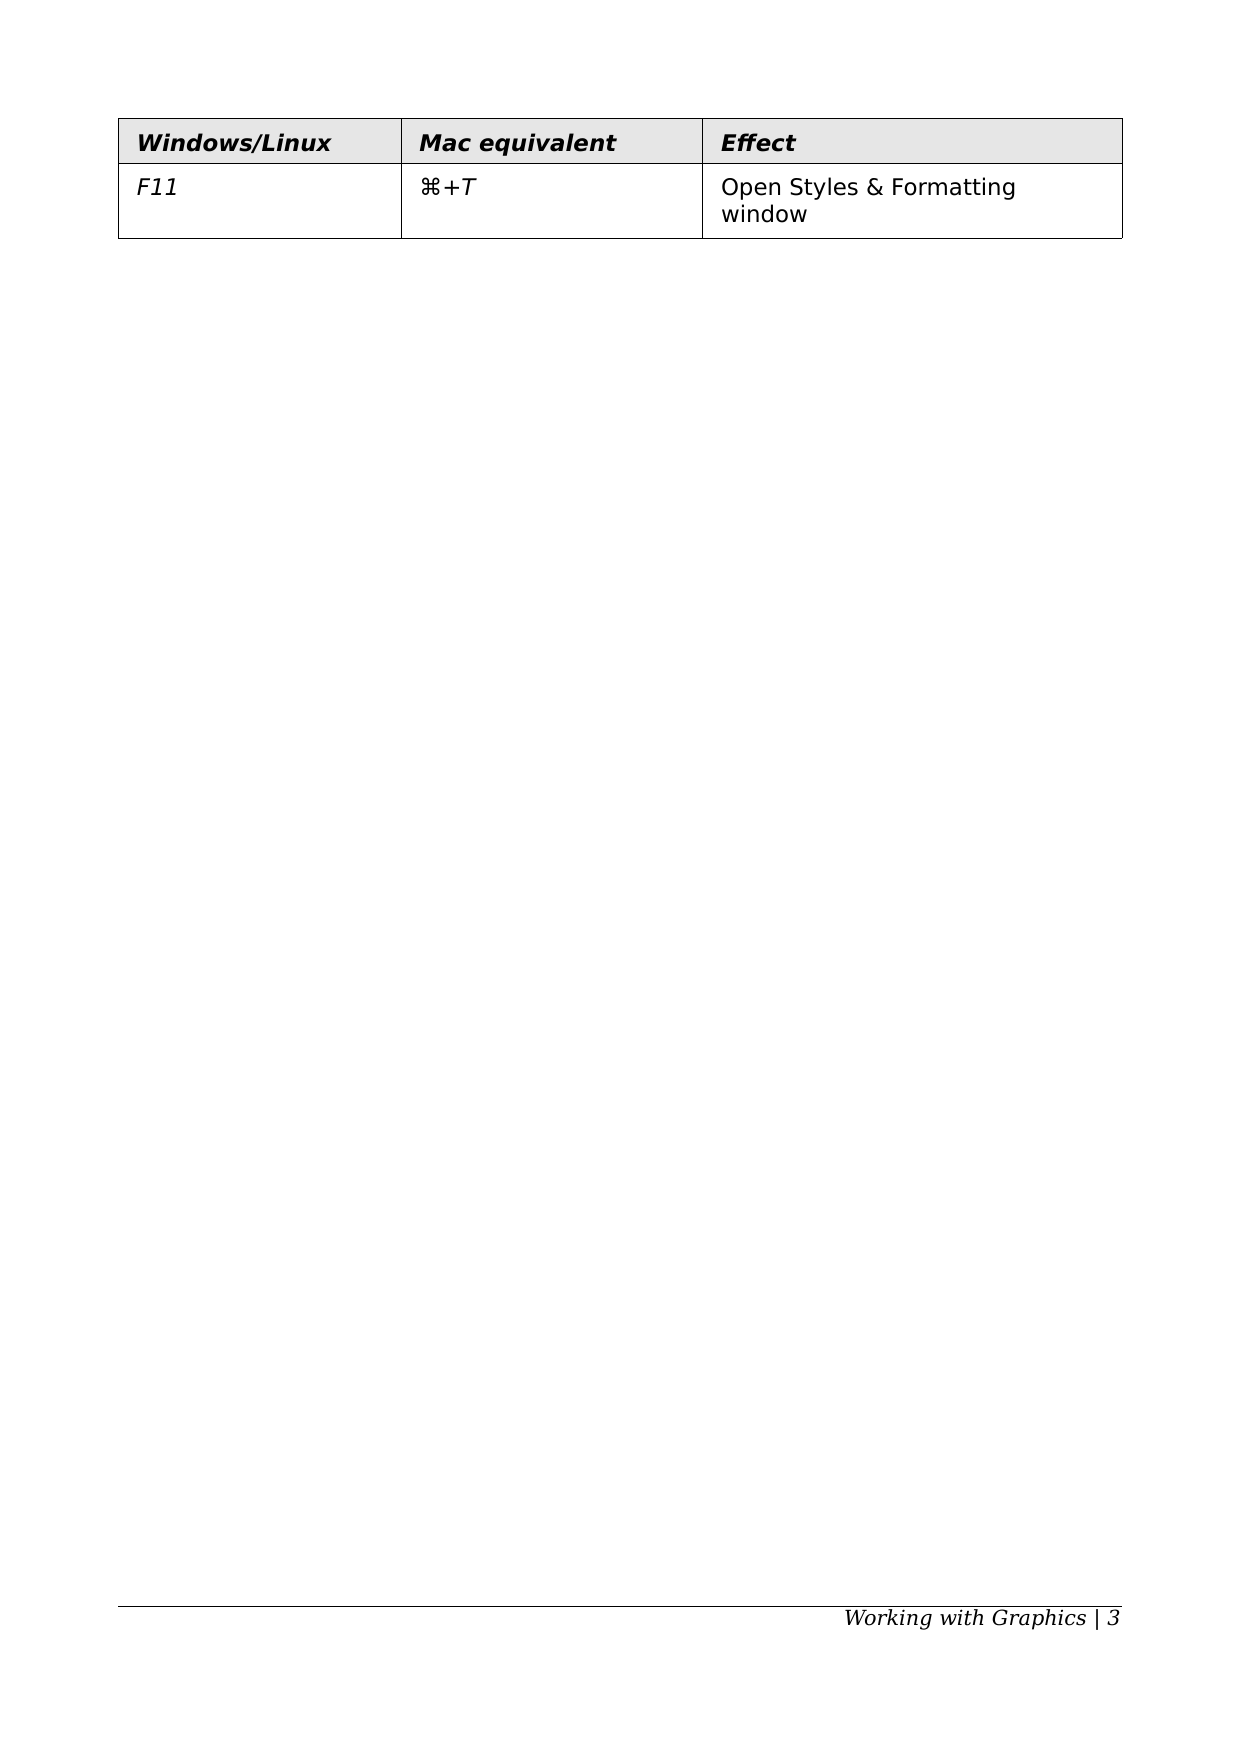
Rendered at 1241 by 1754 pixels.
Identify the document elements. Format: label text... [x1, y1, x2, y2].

table_cell z+T [402, 164, 702, 238]
table_header Mac equivalent [402, 119, 702, 163]
table_cell Open Styles & Formatting window [703, 164, 1122, 238]
table_header Effect [703, 119, 1122, 163]
table_cell F11 [119, 164, 401, 238]
table_header Windows/Linux [119, 119, 401, 163]
